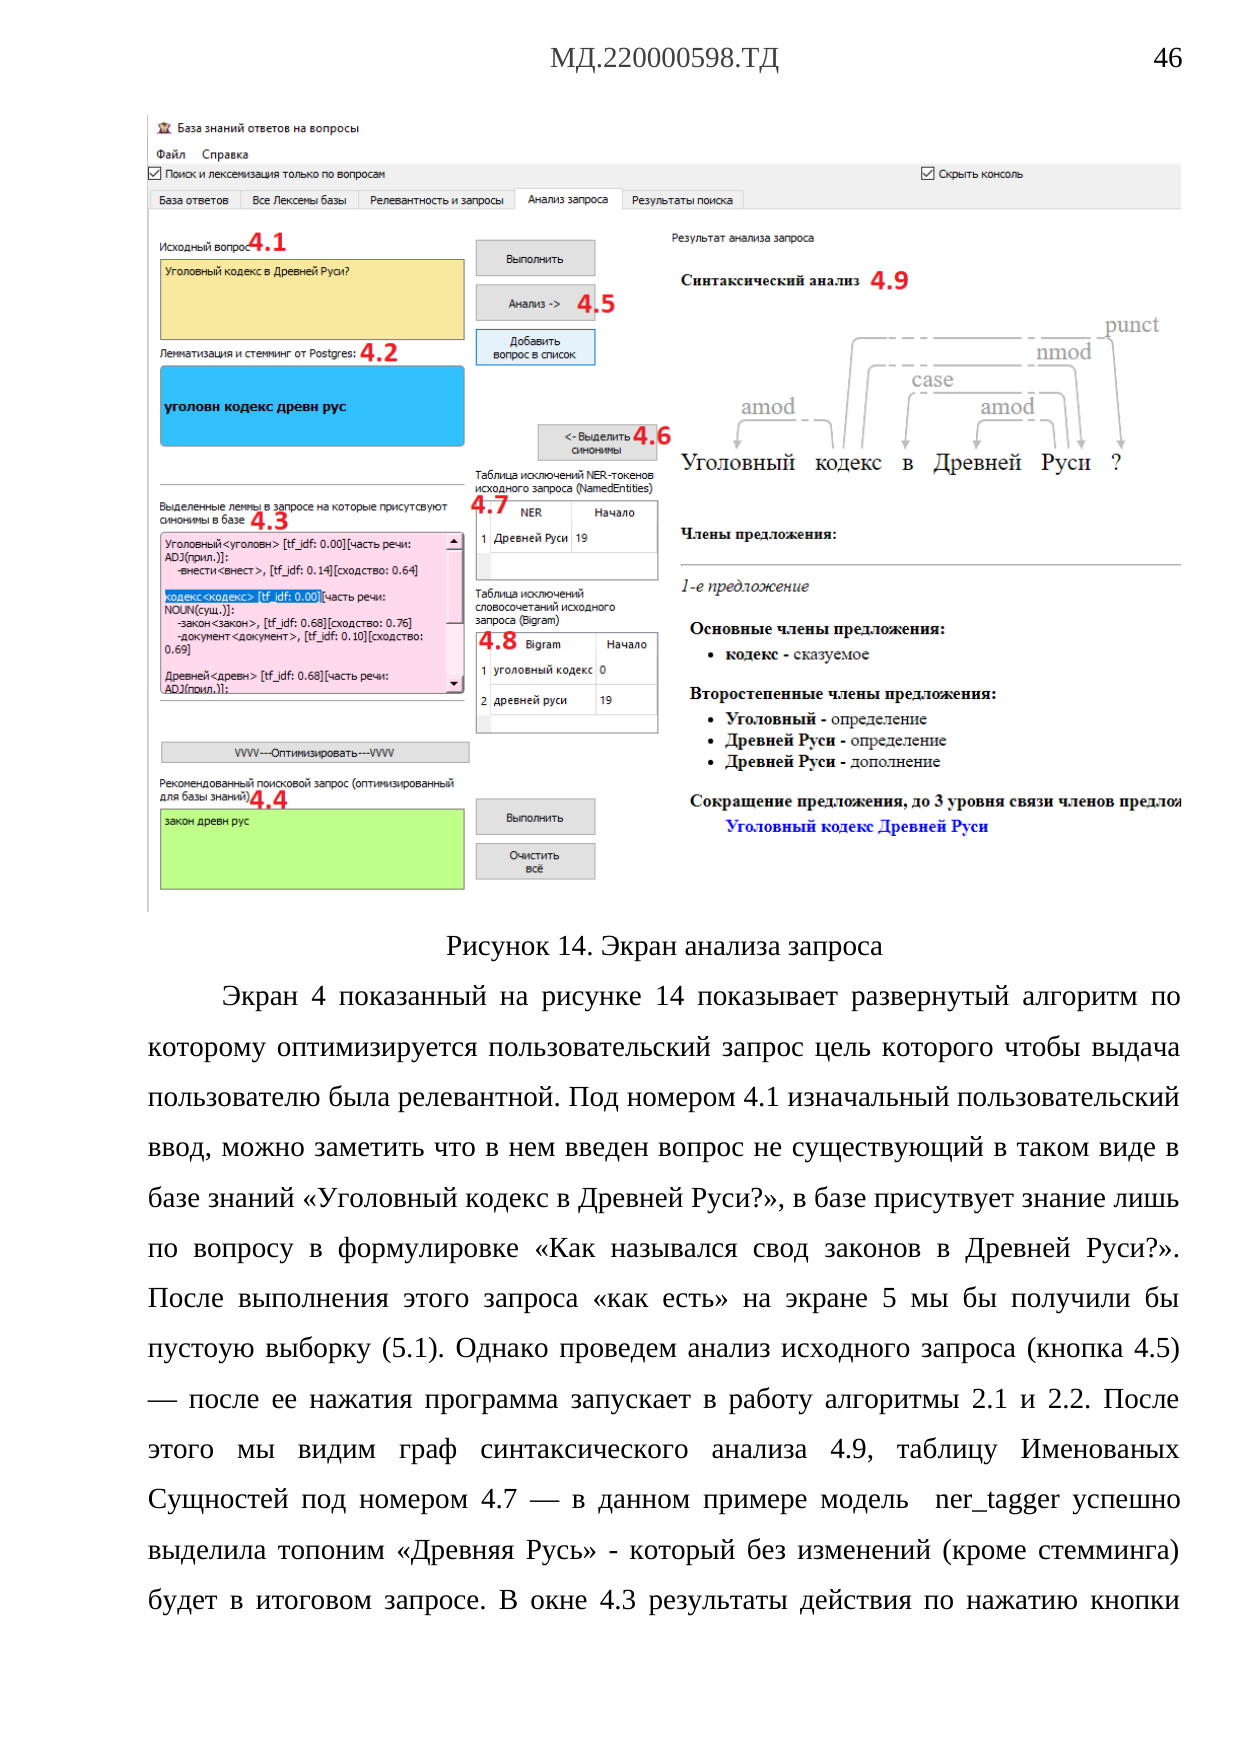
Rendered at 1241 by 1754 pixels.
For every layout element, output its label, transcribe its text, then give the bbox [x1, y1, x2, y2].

text Экран 4 показанный на рисунке 14 показывает развернутый алгоритм по которому оптимизируется пользовательский запрос цель которого чтобы выдача пользователю была релевантной. Под номером 4.1 изначальный пользовательский ввод, можно заметить что в нем введен вопрос не существующий в таком виде в базе знаний «Уголовный кодекс в Древней Руси?», в базе присутвует знание лишь по вопросу в формулировке «Как назывался свод законов в Древней Руси?». После выполнения этого запроса «как есть» на экране 5 мы бы получили бы пустоую выборку (5.1). Однако проведем анализ исходного запроса (кнопка 4.5) — после ее нажатия программа запускает в работу алгоритмы 2.1 и 2.2. После этого мы видим граф синтаксического анализа 4.9, таблицу Именованых Сущностей под номером 4.7 — в данном примере модель ner_tagger успешно выделила топоним «Древняя Русь» - который без изменений (кроме стемминга) будет в итоговом запросе. В окне 4.3 результаты действия по нажатию кнопки [148, 978, 1181, 1616]
text Рисунок 14. Экран анализа запроса [148, 912, 1181, 962]
picture [147, 115, 1182, 912]
